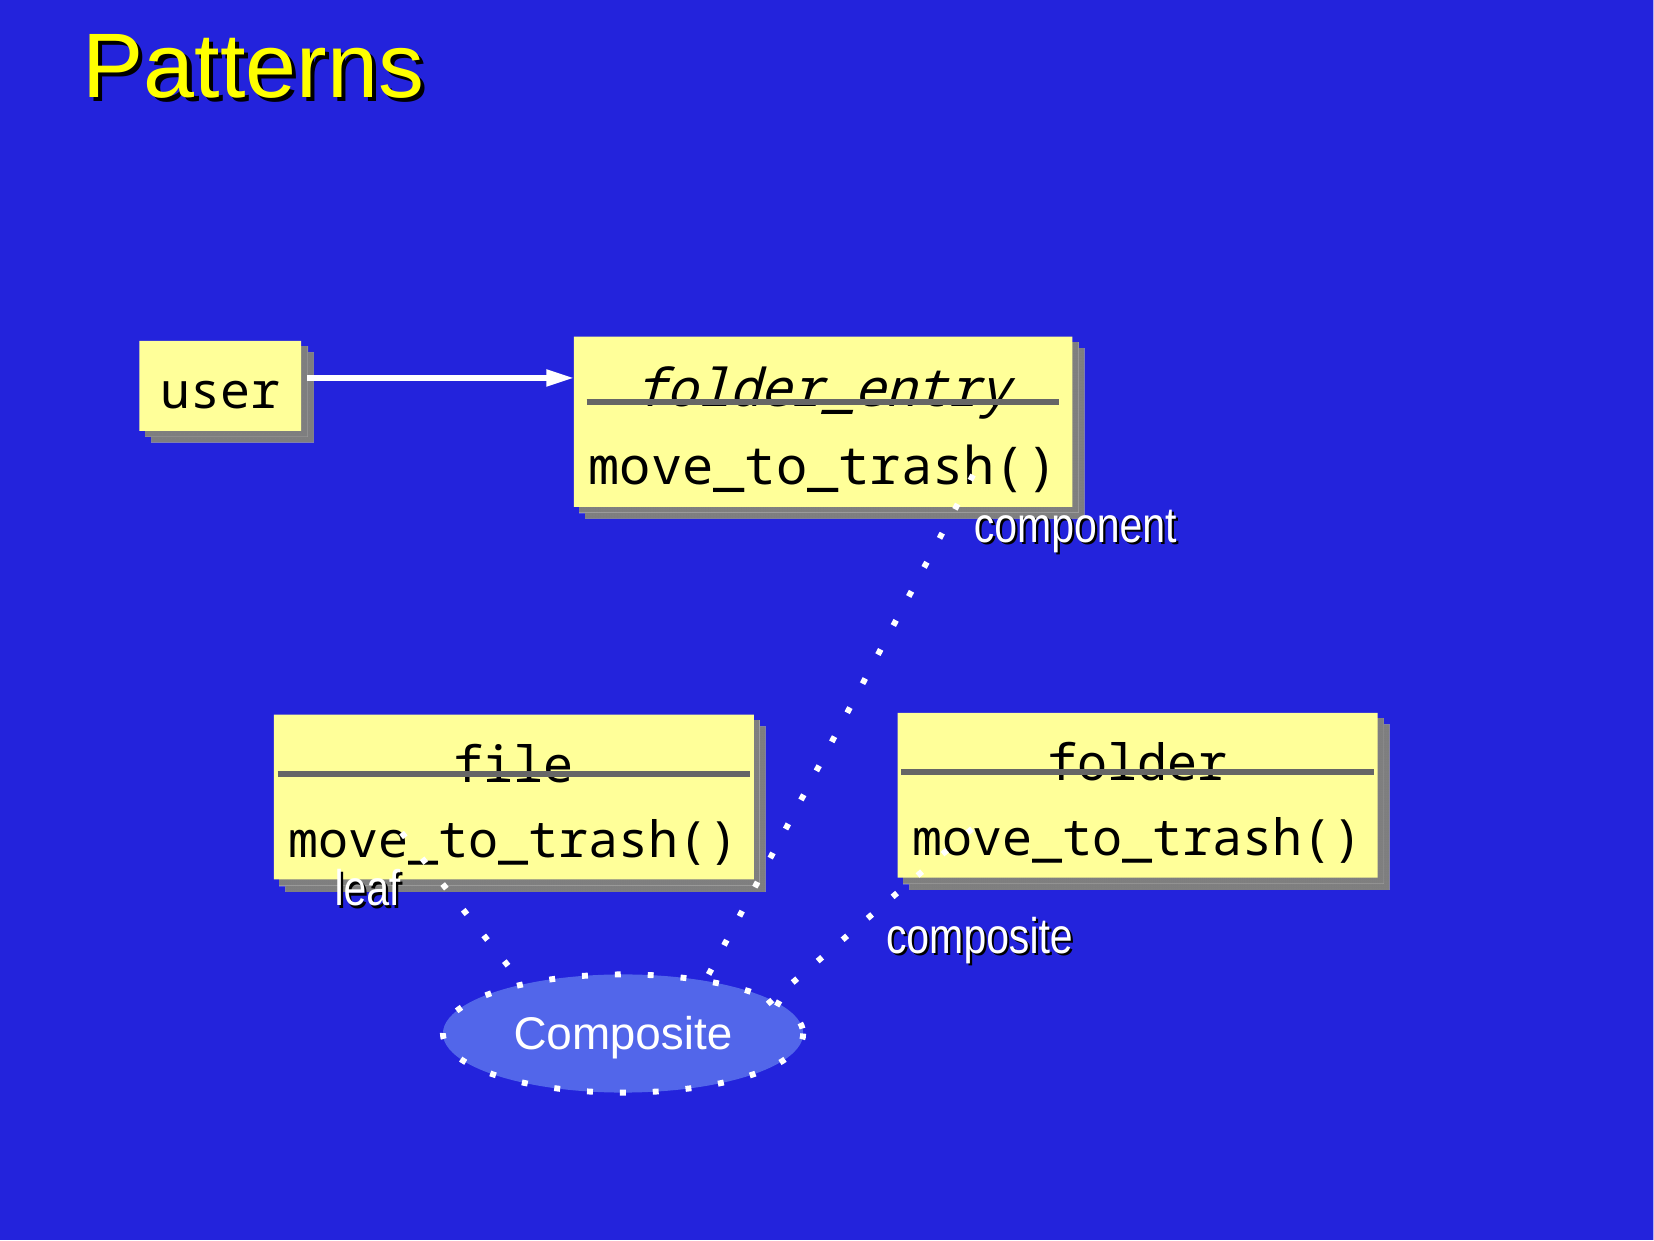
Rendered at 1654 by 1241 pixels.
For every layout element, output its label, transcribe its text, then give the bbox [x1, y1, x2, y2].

text_box composite [871, 895, 1105, 972]
text_box Composite [442, 974, 804, 1093]
text_box folder move_to_trash() [897, 712, 1378, 878]
title Patterns [82, 2, 1571, 130]
text_box user [139, 340, 302, 431]
text_box component [959, 484, 1193, 560]
text_box leaf [319, 848, 455, 924]
text_box file move_to_trash() [273, 714, 754, 880]
text_box folder_entry move_to_trash() [573, 336, 1073, 507]
